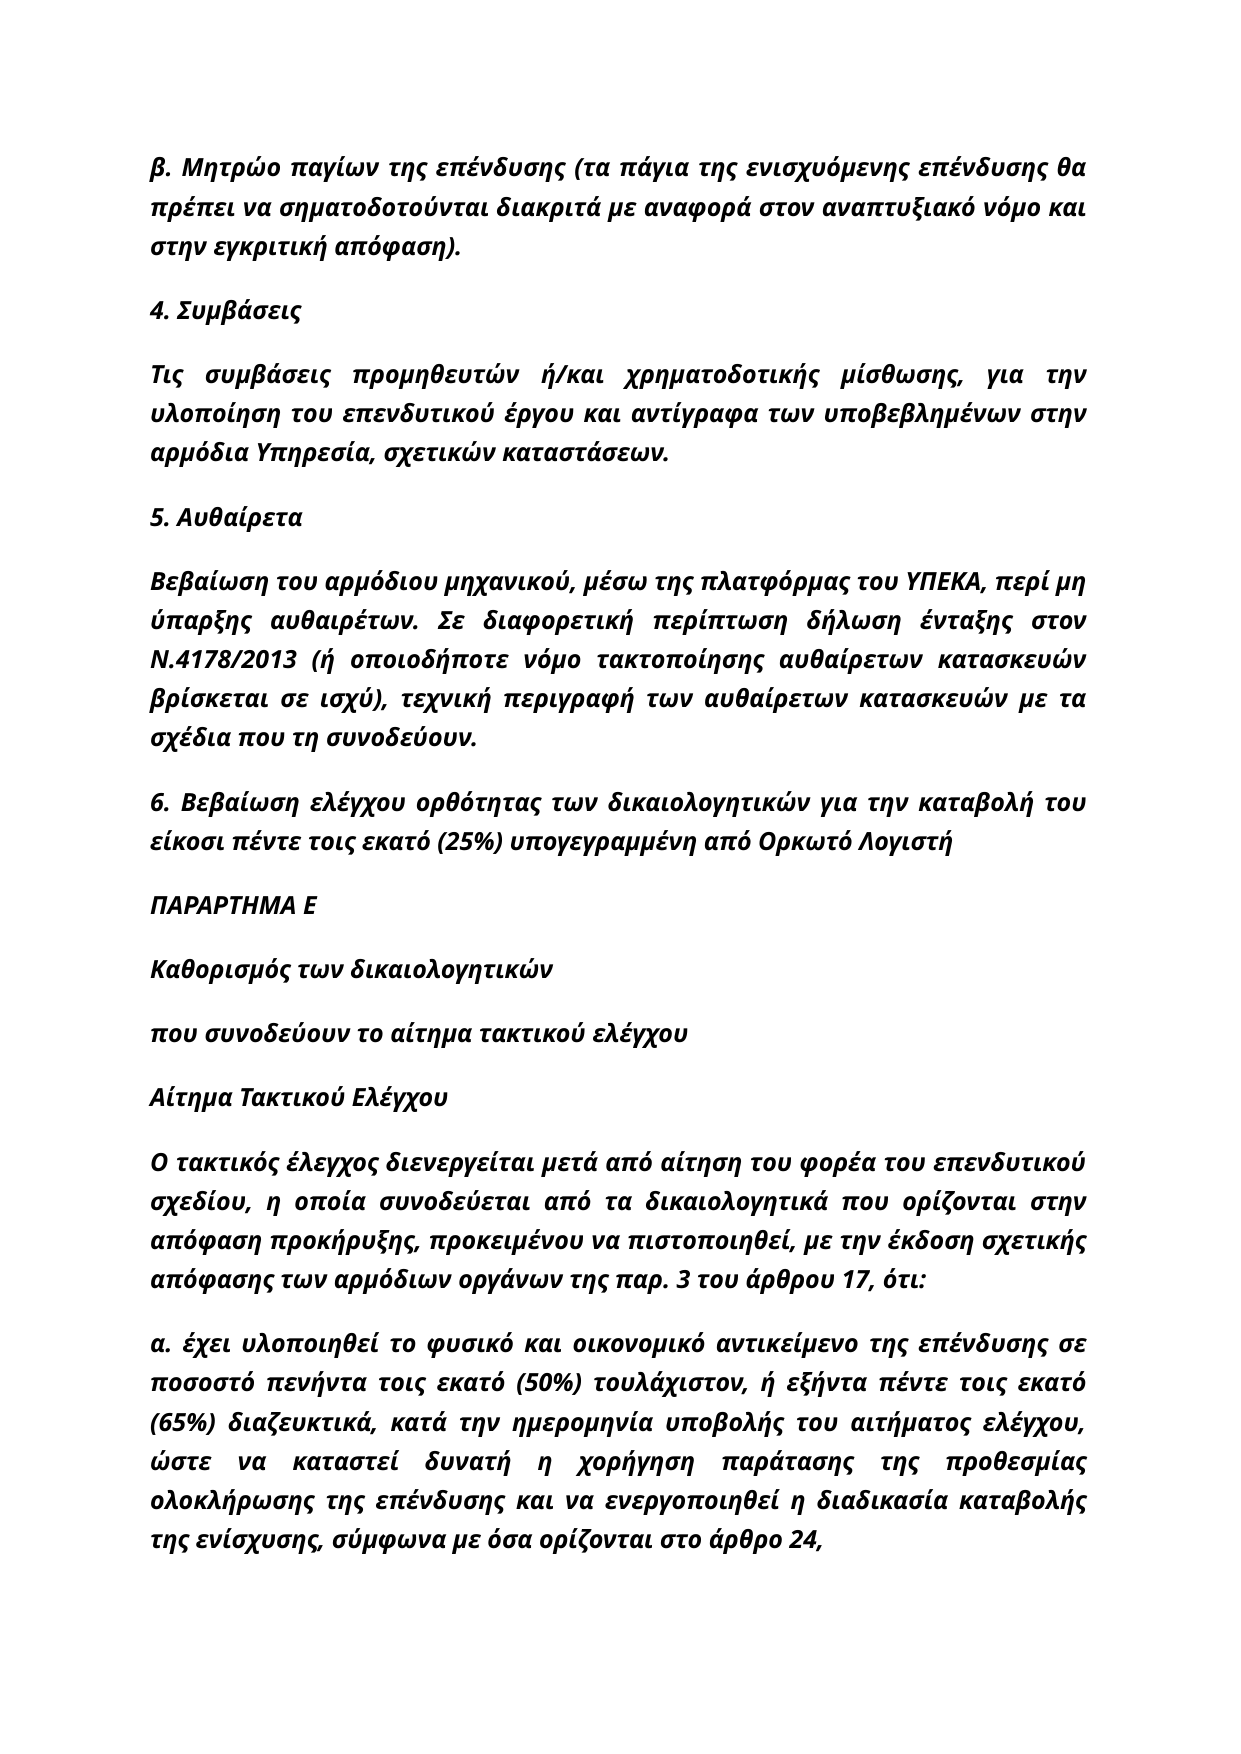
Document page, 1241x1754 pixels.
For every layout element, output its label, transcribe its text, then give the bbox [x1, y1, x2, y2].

text 4. Συμβάσεις [150, 292, 1090, 327]
text Καθορισμός των δικαιολογητικών [150, 952, 1090, 986]
text Βεβαίωση του αρμόδιου μηχανικού, μέσω της πλατφόρμας του ΥΠΕΚΑ, περί μη ύπαρξης αυθαιρέτων. Σε διαφορετική περίπτωση δήλωση ένταξης στον Ν.4178/2013 (ή οποιοδήποτε νόμο τακτοποίησης αυθαίρετων κατασκευών βρίσκεται σε ισχύ), τεχνική περιγραφή των αυθαίρετων κατασκευών με τα σχέδια που τη συνοδεύουν. [150, 563, 1090, 754]
text Αίτημα Τακτικού Ελέγχου [150, 1080, 1090, 1114]
text ΠΑΡΑΡΤΗΜΑ Ε [150, 887, 1090, 922]
text που συνοδεύουν το αίτημα τακτικού ελέγχου [150, 1016, 1090, 1050]
text α. έχει υλοποιηθεί το φυσικό και οικονομικό αντικείμενο της επένδυσης σε ποσοστό πενήντα τοις εκατό (50%) τουλάχιστον, ή εξήντα πέντε τοις εκατό (65%) διαζευκτικά, κατά την ημερομηνία υποβολής του αιτήματος ελέγχου, ώστε να καταστεί δυνατή η χορήγηση παράτασης της προθεσμίας ολοκλήρωσης της επένδυσης και να ενεργοποιηθεί η διαδικασία καταβολής της ενίσχυσης, σύμφωνα με όσα ορίζονται στο άρθρο 24, [150, 1326, 1090, 1556]
text β. Μητρώο παγίων της επένδυσης (τα πάγια της ενισχυόμενης επένδυσης θα πρέπει να σηματοδοτούνται διακριτά με αναφορά στον αναπτυξιακό νόμο και στην εγκριτική απόφαση). [150, 150, 1090, 262]
text Ο τακτικός έλεγχος διενεργείται μετά από αίτηση του φορέα του επενδυτικού σχεδίου, η οποία συνοδεύεται από τα δικαιολογητικά που ορίζονται στην απόφαση προκήρυξης, προκειμένου να πιστοποιηθεί, με την έκδοση σχετικής απόφασης των αρμόδιων οργάνων της παρ. 3 του άρθρου 17, ότι: [150, 1144, 1090, 1296]
text 6. Βεβαίωση ελέγχου ορθότητας των δικαιολογητικών για την καταβολή του είκοσι πέντε τοις εκατό (25%) υπογεγραμμένη από Ορκωτό Λογιστή [150, 784, 1090, 857]
text Τις συμβάσεις προμηθευτών ή/και χρηματοδοτικής μίσθωσης, για την υλοποίηση του επενδυτικού έργου και αντίγραφα των υποβεβλημένων στην αρμόδια Υπηρεσία, σχετικών καταστάσεων. [150, 357, 1090, 469]
text 5. Αυθαίρετα [150, 499, 1090, 533]
